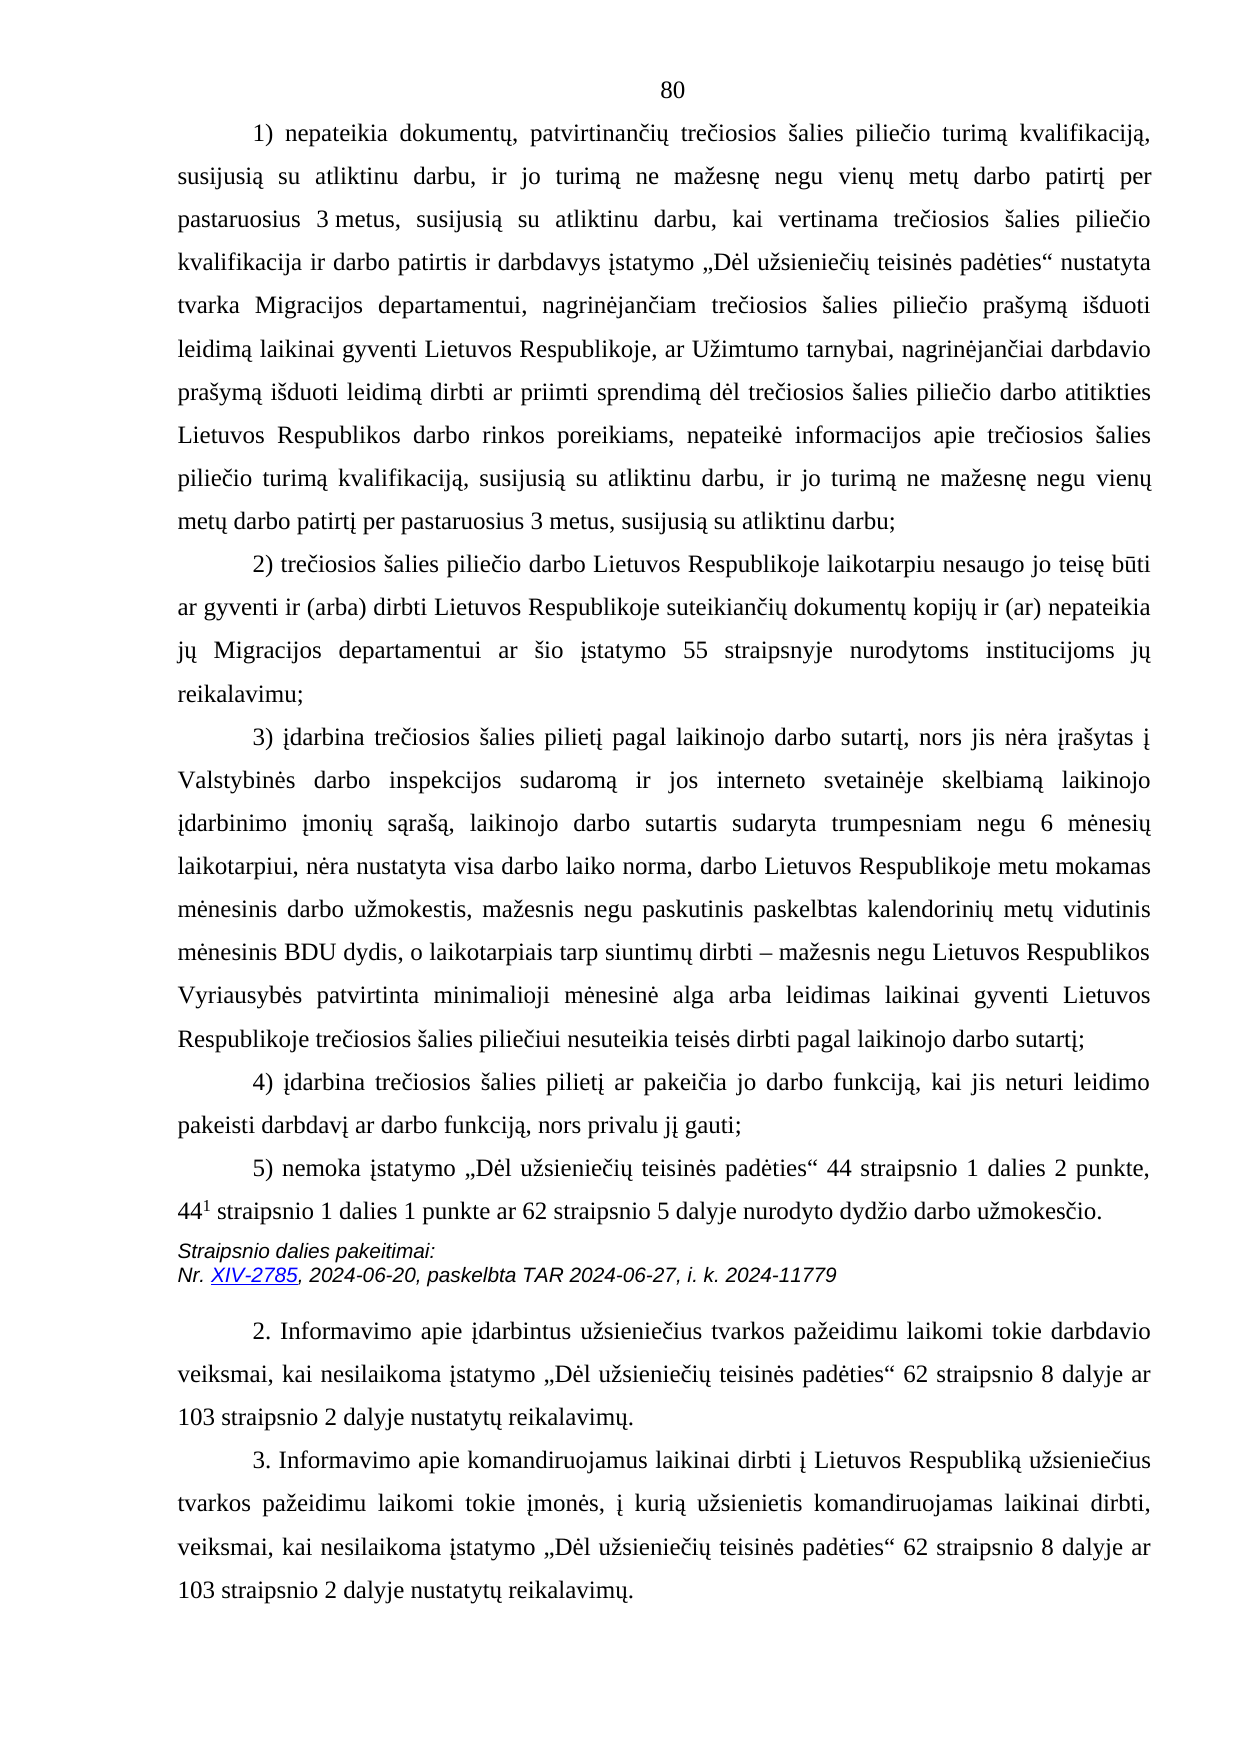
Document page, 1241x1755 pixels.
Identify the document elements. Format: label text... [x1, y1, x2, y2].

text 5) nemoka įstatymo „Dėl užsieniečių teisinės padėties“ 44 straipsnio 1 dalies 2 punkte, 441 straipsnio 1 dalies 1 punkte ar 62 straipsnio 5 dalyje nurodyto dydžio darbo užmokesčio. [177, 1153, 1152, 1225]
text 3) įdarbina trečiosios šalies pilietį pagal laikinojo darbo sutartį, nors jis nėra įrašytas į Valstybinės darbo inspekcijos sudaromą ir jos interneto svetainėje skelbiamą laikinojo įdarbinimo įmonių sąrašą, laikinojo darbo sutartis sudaryta trumpesniam negu 6 mėnesių laikotarpiui, nėra nustatyta visa darbo laiko norma, darbo Lietuvos Respublikoje metu mokamas mėnesinis darbo užmokestis, mažesnis negu paskutinis paskelbtas kalendorinių metų vidutinis mėnesinis BDU dydis, o laikotarpiais tarp siuntimų dirbti – mažesnis negu Lietuvos Respublikos Vyriausybės patvirtinta minimalioji mėnesinė alga arba leidimas laikinai gyventi Lietuvos Respublikoje trečiosios šalies piliečiui nesuteikia teisės dirbti pagal laikinojo darbo sutartį; [177, 722, 1152, 1052]
text Nr. XIV-2785, 2024-06-20, paskelbta TAR 2024-06-27, i. k. 2024-11779 [177, 1263, 1152, 1287]
text 3. Informavimo apie komandiruojamus laikinai dirbti į Lietuvos Respubliką užsieniečius tvarkos pažeidimu laikomi tokie įmonės, į kurią užsienietis komandiruojamas laikinai dirbti, veiksmai, kai nesilaikoma įstatymo „Dėl užsieniečių teisinės padėties“ 62 straipsnio 8 dalyje ar 103 straipsnio 2 dalyje nustatytų reikalavimų. [177, 1445, 1152, 1603]
text 1) nepateikia dokumentų, patvirtinančių trečiosios šalies piliečio turimą kvalifikaciją, susijusią su atliktinu darbu, ir jo turimą ne mažesnę negu vienų metų darbo patirtį per pastaruosius 3 metus, susijusią su atliktinu darbu, kai vertinama trečiosios šalies piliečio kvalifikacija ir darbo patirtis ir darbdavys įstatymo „Dėl užsieniečių teisinės padėties“ nustatyta tvarka Migracijos departamentui, nagrinėjančiam trečiosios šalies piliečio prašymą išduoti leidimą laikinai gyventi Lietuvos Respublikoje, ar Užimtumo tarnybai, nagrinėjančiai darbdavio prašymą išduoti leidimą dirbti ar priimti sprendimą dėl trečiosios šalies piliečio darbo atitikties Lietuvos Respublikos darbo rinkos poreikiams, nepateikė informacijos apie trečiosios šalies piliečio turimą kvalifikaciją, susijusią su atliktinu darbu, ir jo turimą ne mažesnę negu vienų metų darbo patirtį per pastaruosius 3 metus, susijusią su atliktinu darbu; [177, 118, 1152, 535]
text 4) įdarbina trečiosios šalies pilietį ar pakeičia jo darbo funkciją, kai jis neturi leidimo pakeisti darbdavį ar darbo funkciją, nors privalu jį gauti; [177, 1067, 1152, 1139]
text 2. Informavimo apie įdarbintus užsieniečius tvarkos pažeidimu laikomi tokie darbdavio veiksmai, kai nesilaikoma įstatymo „Dėl užsieniečių teisinės padėties“ 62 straipsnio 8 dalyje ar 103 straipsnio 2 dalyje nustatytų reikalavimų. [177, 1316, 1152, 1431]
text Straipsnio dalies pakeitimai: [177, 1239, 1152, 1263]
text 2) trečiosios šalies piliečio darbo Lietuvos Respublikoje laikotarpiu nesaugo jo teisę būti ar gyventi ir (arba) dirbti Lietuvos Respublikoje suteikiančių dokumentų kopijų ir (ar) nepateikia jų Migracijos departamentui ar šio įstatymo 55 straipsnyje nurodytoms institucijoms jų reikalavimu; [177, 549, 1152, 707]
